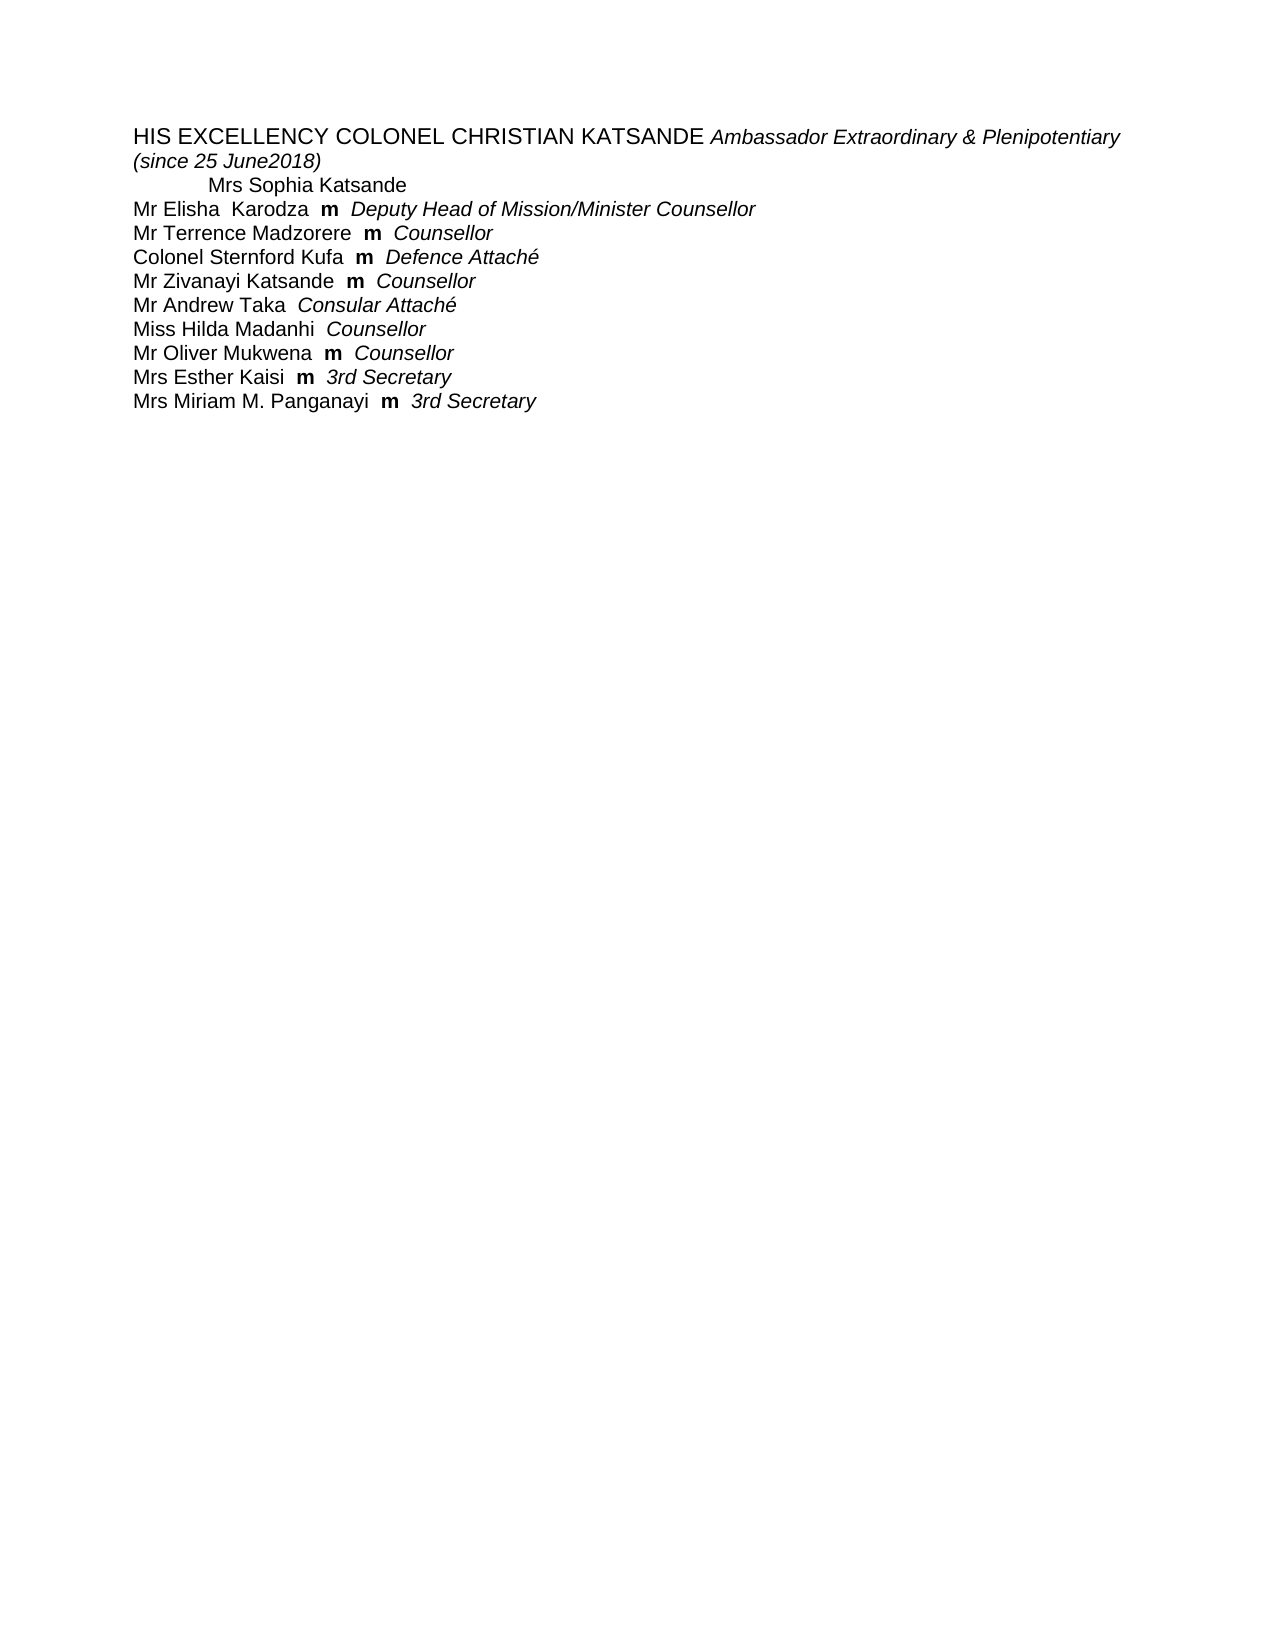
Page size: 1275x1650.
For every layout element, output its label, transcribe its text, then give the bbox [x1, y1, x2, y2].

text Mr Elisha Karodza m Deputy Head of Mission/Minister Counsellor [133, 197, 1181, 221]
text Mrs Miriam M. Panganayi m 3rd Secretary [133, 389, 1181, 413]
text Mr Oliver Mukwena m Counsellor [133, 341, 1181, 365]
text HIS EXCELLENCY COLONEL CHRISTIAN KATSANDE Ambassador Extraordinary & Plenipotentiary (since 25 June2018) [133, 123, 1181, 173]
text Mr Terrence Madzorere m Counsellor [133, 221, 1181, 245]
text Mr Andrew Taka Consular Attaché [133, 293, 1181, 317]
text Mrs Esther Kaisi m 3rd Secretary [133, 365, 1181, 389]
text Miss Hilda Madanhi Counsellor [133, 317, 1181, 341]
text Mrs Sophia Katsande [133, 173, 1181, 197]
text Mr Zivanayi Katsande m Counsellor [133, 269, 1181, 293]
text Colonel Sternford Kufa m Defence Attaché [133, 245, 1181, 269]
